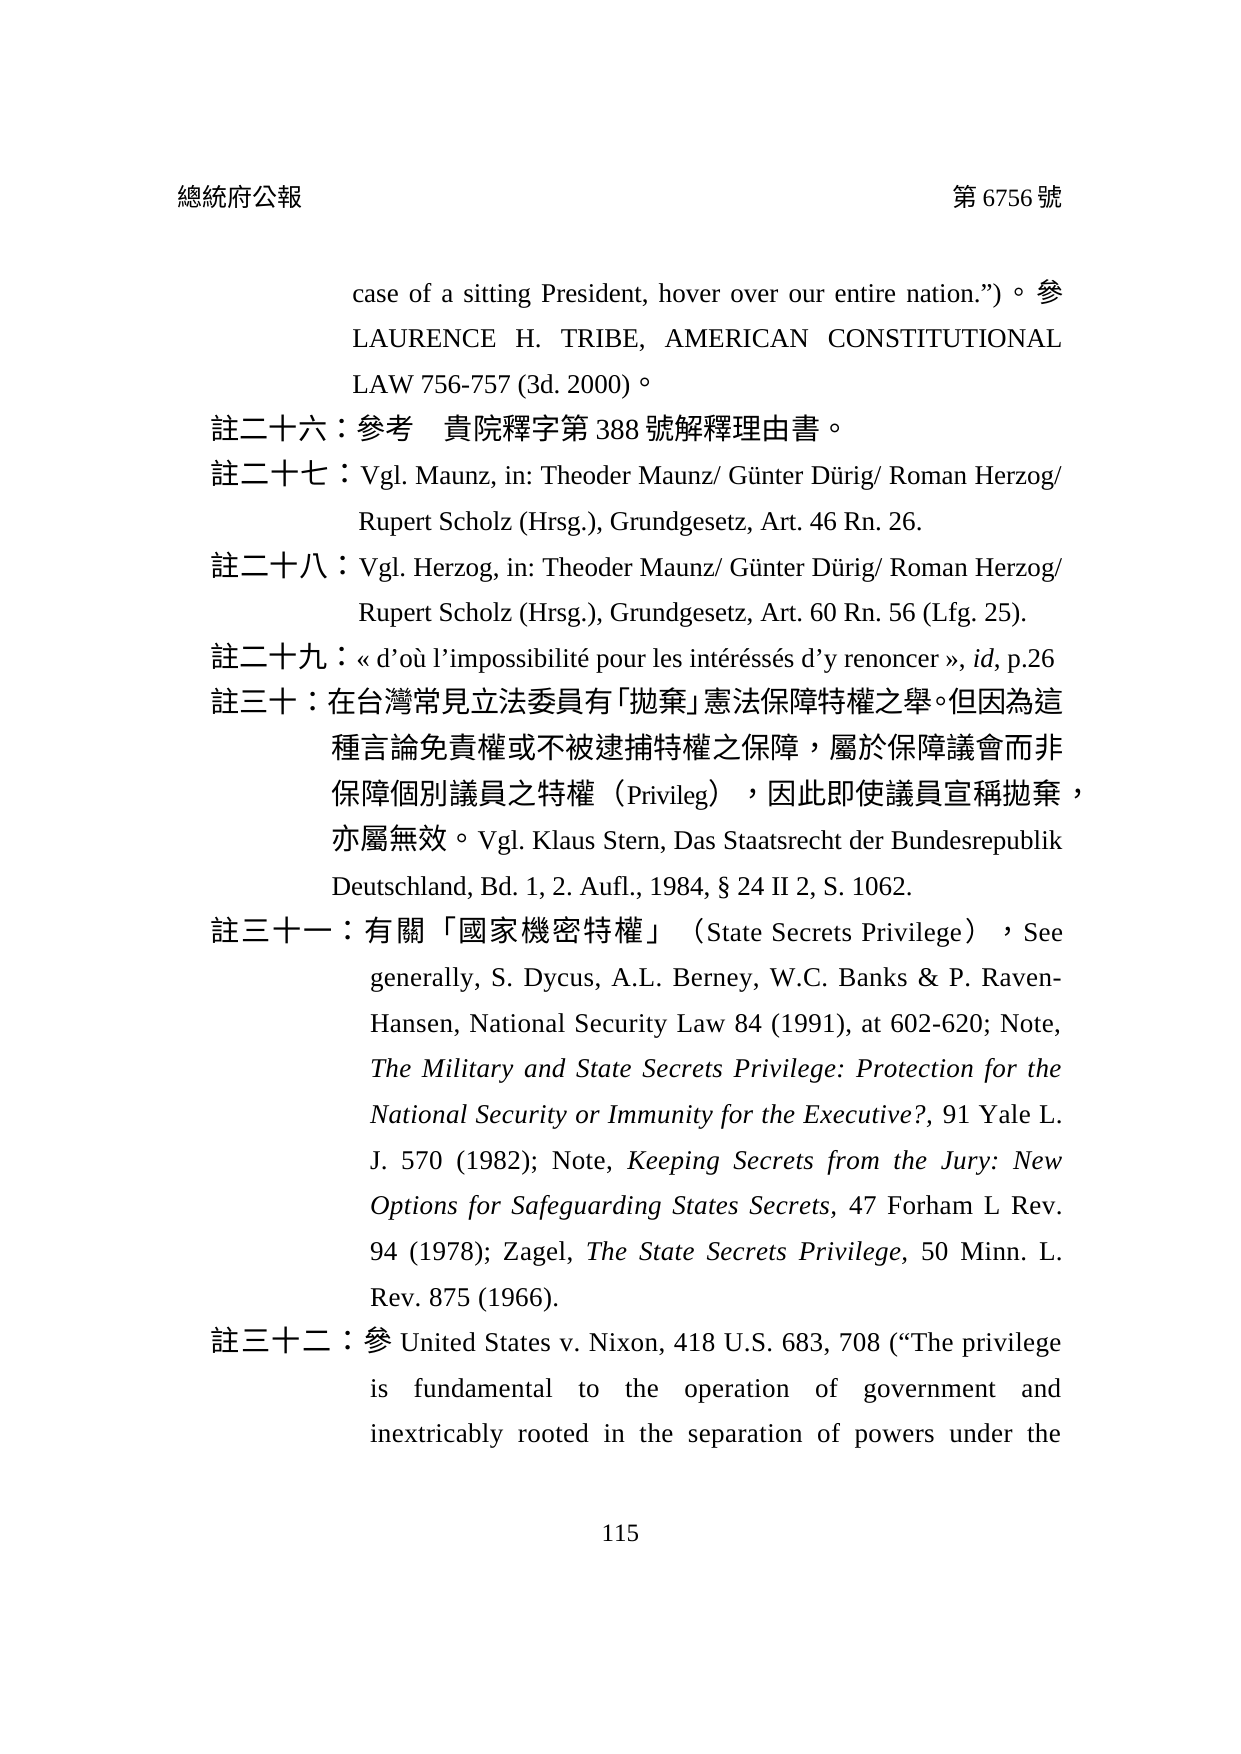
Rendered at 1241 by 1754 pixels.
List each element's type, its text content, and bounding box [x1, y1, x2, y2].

text 註二十九：« d’où l’impossibilité pour les intéréssés d’y renoncer », id, p.26 [210, 631, 1063, 676]
text 註二十六：參考 貴院釋字第388號解釋理由書。 [177, 403, 1063, 448]
text 註三十一：有關「國家機密特權」（State Secrets Privilege），See generally, S. Dycus, A.L. Berney, W.C. Banks & P. Raven-Hansen, National Security Law 84 (1991), at 602-620; Note, The Military and State Secrets Privilege: Protection for the National Security or Immunity for the Executive?, 91 Yale L. J. 570 (1982); Note, Keeping Secrets from the Jury: New Options for Safeguarding States Secrets, 47 Forham L Rev. 94 (1978); Zagel, The State Secrets Privilege, 50 Minn. L. Rev. 875 (1966). [210, 904, 1063, 1315]
text 註二十七：Vgl. Maunz, in: Theoder Maunz/ Günter Dürig/ Roman Herzog/ Rupert Scholz (Hrsg.), Grundgesetz, Art. 46 Rn. 26. [210, 448, 1063, 539]
text 註二十八：Vgl. Herzog, in: Theoder Maunz/ Günter Dürig/ Roman Herzog/ Rupert Scholz (Hrsg.), Grundgesetz, Art. 60 Rn. 56 (Lfg. 25). [210, 539, 1063, 631]
text 註三十二：參United States v. Nixon, 418 U.S. 683, 708 (“The privilege is fundamental to the operation of government and inextricably rooted in the separation of powers under the [210, 1315, 1063, 1452]
text 註三十：在台灣常見立法委員有「拋棄」憲法保障特權之舉。但因為這種言論免責權或不被逮捕特權之保障，屬於保障議會而非保障個別議員之特權（Privileg），因此即使議員宣稱拋棄，亦屬無效。Vgl. Klaus Stern, Das Staatsrecht der Bundesrepublik Deutschland, Bd. 1, 2. Aufl., 1984, § 24 II 2, S. 1062. [210, 676, 1063, 904]
text case of a sitting President, hover over our entire nation.”)。參LAURENCE H. TRIBE, AMERICAN CONSTITUTIONAL LAW 756-757 (3d. 2000)。 [210, 266, 1063, 403]
